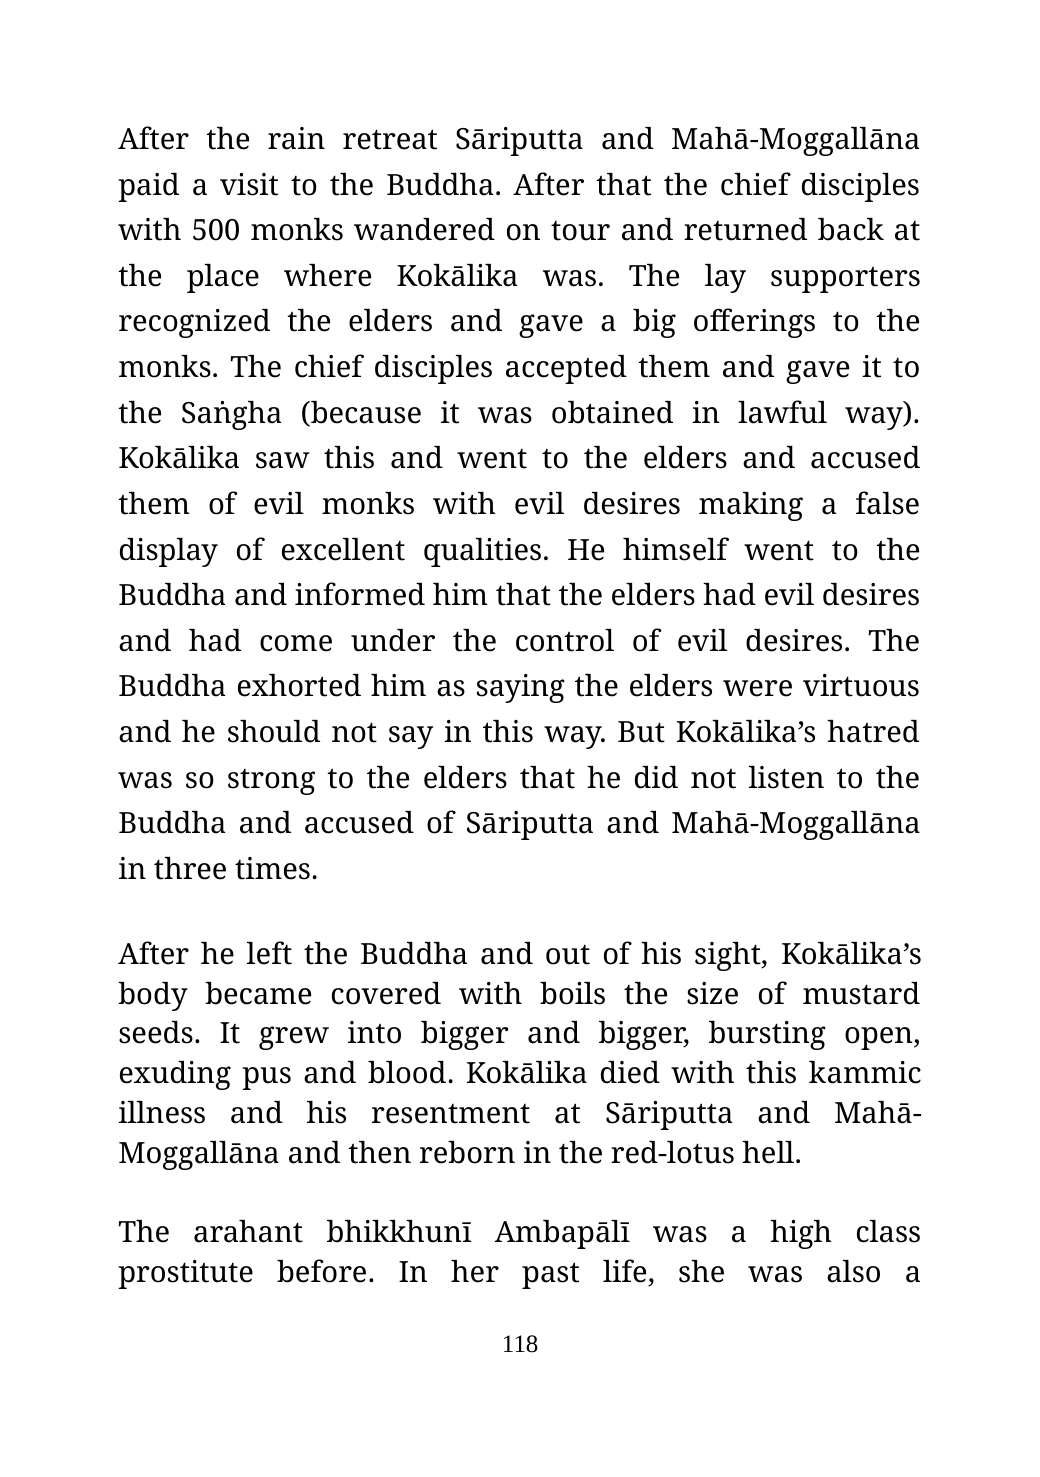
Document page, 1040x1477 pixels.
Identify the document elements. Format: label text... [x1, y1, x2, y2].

text The arahant bhikkhunī Ambapālī was a high class prostitute before. In her past life, she was also a [118, 1211, 922, 1291]
text After the rain retreat Sāriputta and Mahā-Moggallāna paid a visit to the Buddha. After that the chief disciples with 500 monks wandered on tour and returned back at the place where Kokālika was. The lay supporters recognized the elders and gave a big offerings to the monks. The chief disciples accepted them and gave it to the Saṅgha (because it was obtained in lawful way). Kokālika saw this and went to the elders and accused them of evil monks with evil desires making a false display of excellent qualities. He himself went to the Buddha and informed him that the elders had evil desires and had come under the control of evil desires. The Buddha exhorted him as saying the elders were virtuous and he should not say in this way. But Kokālika’s hatred was so strong to the elders that he did not listen to the Buddha and accused of Sāriputta and Mahā-Moggallāna in three times. [118, 118, 922, 888]
text After he left the Buddha and out of his sight, Kokālika’s body became covered with boils the size of mustard seeds. It grew into bigger and bigger, bursting open, exuding pus and blood. Kokālika died with this kammic illness and his resentment at Sāriputta and Mahā-Moggallāna and then reborn in the red-lotus hell. [118, 933, 922, 1172]
